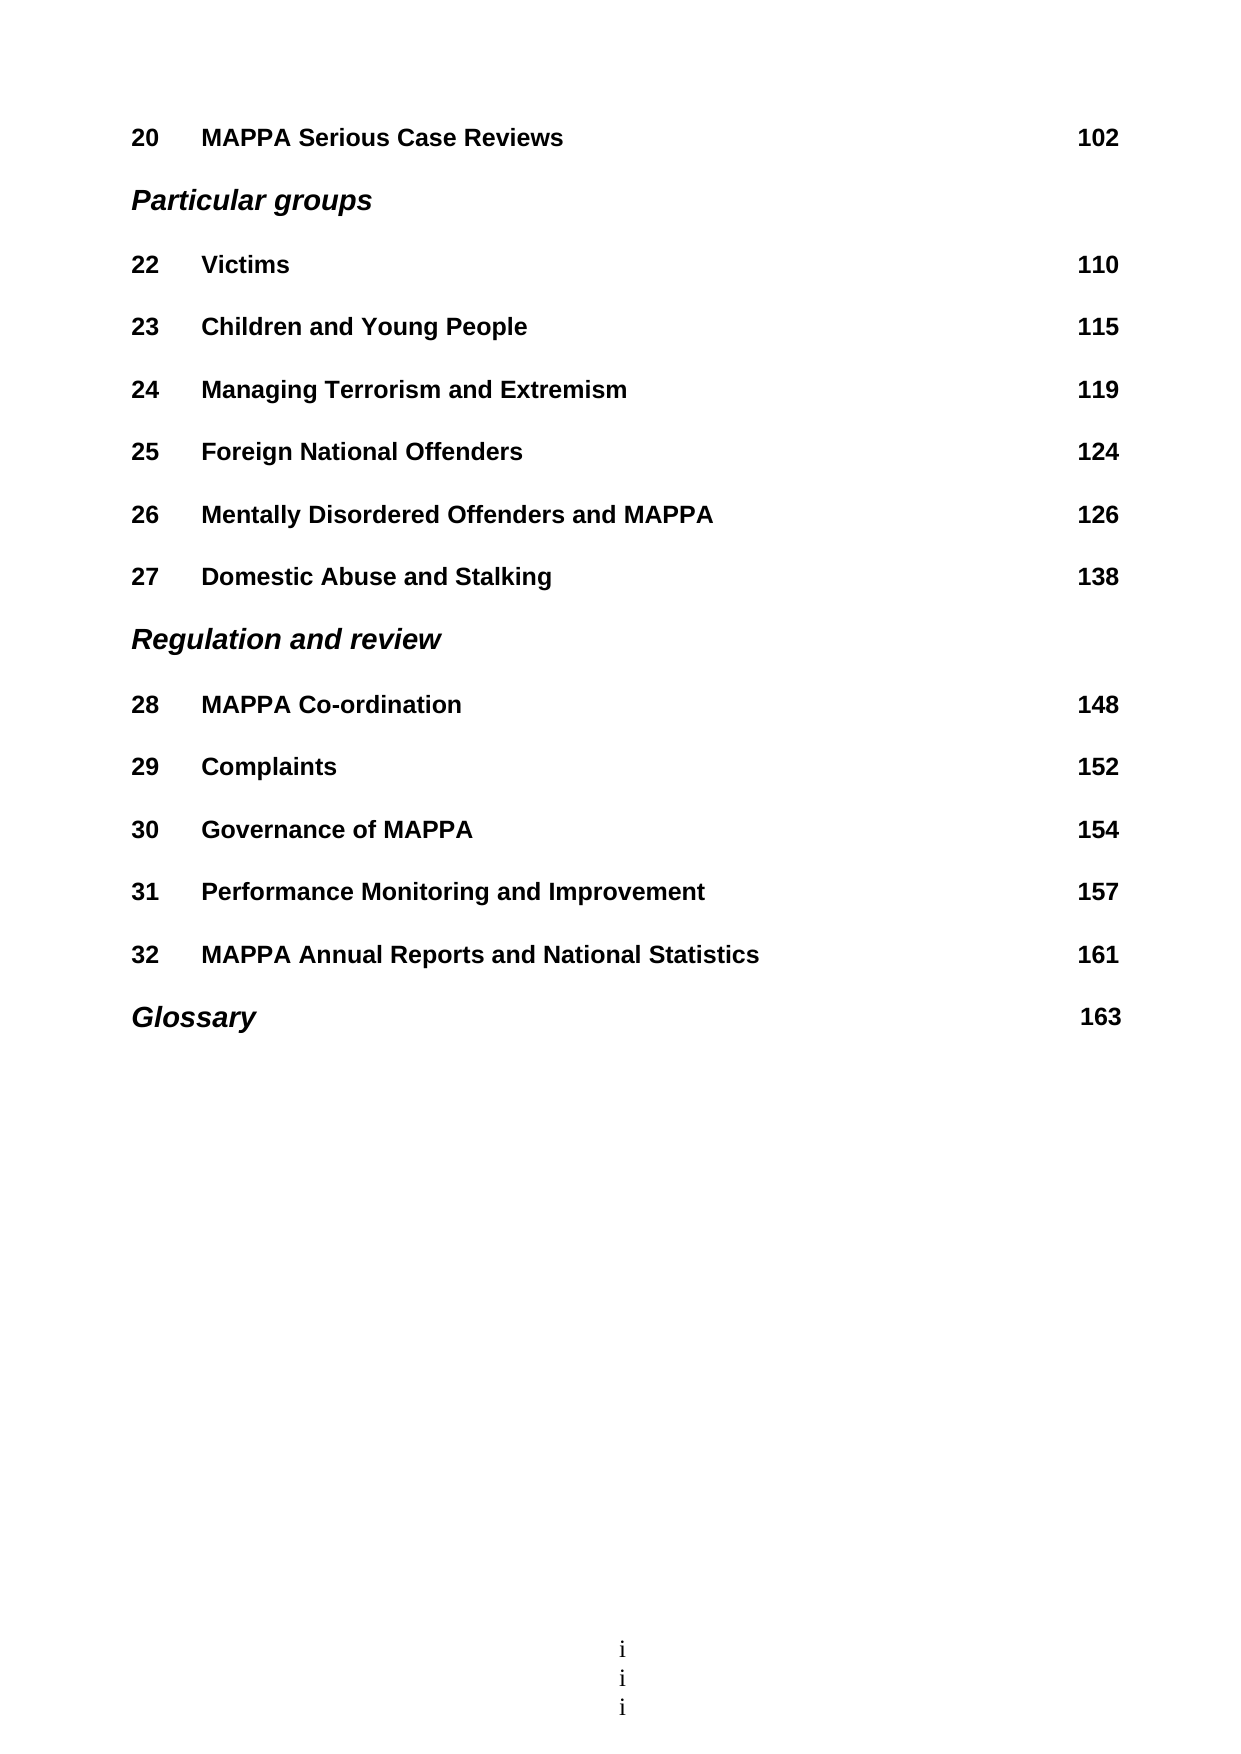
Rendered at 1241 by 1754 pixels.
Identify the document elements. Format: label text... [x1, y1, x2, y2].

table_cell [190, 466, 1066, 497]
table_cell 148 [1066, 687, 1143, 718]
table_cell Domestic Abuse and Stalking [190, 560, 1066, 591]
table_cell [120, 466, 190, 497]
table_cell [120, 843, 190, 874]
table_cell 22 [120, 247, 190, 278]
table_cell Foreign National Offenders [190, 435, 1066, 466]
table_cell 115 [1066, 310, 1143, 341]
table_cell [1066, 591, 1143, 622]
table_cell [120, 341, 190, 372]
table_cell 126 [1066, 497, 1143, 528]
table_cell MAPPA Co-ordination [190, 687, 1066, 718]
table_cell Managing Terrorism and Extremism [190, 372, 1066, 403]
table_cell [190, 151, 1066, 182]
table_cell 29 [120, 750, 190, 781]
table_cell 110 [1066, 247, 1143, 278]
table_cell [120, 216, 190, 247]
table_cell [1066, 466, 1143, 497]
table_cell [1066, 151, 1143, 182]
table_cell [190, 906, 1066, 937]
table_cell 152 [1066, 750, 1143, 781]
table_cell [190, 341, 1066, 372]
table_cell 163 [1069, 1000, 1143, 1033]
table_cell 24 [120, 372, 190, 403]
table_cell Children and Young People [190, 310, 1066, 341]
table_cell Glossary [120, 1000, 1069, 1033]
table_cell [120, 968, 1143, 999]
table_cell 20 [120, 120, 190, 151]
table_cell [190, 591, 1066, 622]
table_cell [120, 906, 190, 937]
table_cell 25 [120, 435, 190, 466]
table_cell [190, 718, 1066, 749]
table_cell [1066, 843, 1143, 874]
table_cell [1066, 656, 1143, 687]
table_cell 119 [1066, 372, 1143, 403]
table_cell [190, 656, 1066, 687]
table_cell [120, 279, 190, 310]
table_cell 161 [1066, 937, 1143, 968]
table_cell Performance Monitoring and Improvement [190, 875, 1066, 906]
table_cell 124 [1066, 435, 1143, 466]
table_cell [190, 529, 1066, 560]
table_cell Particular groups [120, 183, 1143, 216]
table_cell [1066, 216, 1143, 247]
table_cell 154 [1066, 812, 1143, 843]
table_cell [1066, 906, 1143, 937]
table_cell [1066, 279, 1143, 310]
table_cell [120, 656, 190, 687]
table_cell 28 [120, 687, 190, 718]
table_cell Complaints [190, 750, 1066, 781]
table_cell 32 [120, 937, 190, 968]
table_cell [120, 404, 190, 435]
table_cell 102 [1066, 120, 1143, 151]
table_cell [120, 1033, 1143, 1067]
table_cell [190, 279, 1066, 310]
table_cell [120, 529, 190, 560]
table_cell [120, 591, 190, 622]
table_cell 31 [120, 875, 190, 906]
table_cell [1066, 341, 1143, 372]
table_cell Mentally Disordered Offenders and MAPPA [190, 497, 1066, 528]
table_cell 23 [120, 310, 190, 341]
table_cell 26 [120, 497, 190, 528]
table_cell [120, 718, 190, 749]
table_cell MAPPA Annual Reports and National Statistics [190, 937, 1066, 968]
table_cell [120, 151, 190, 182]
table_cell [1066, 781, 1143, 812]
table_cell 138 [1066, 560, 1143, 591]
table_cell Victims [190, 247, 1066, 278]
table_cell Regulation and review [120, 622, 1143, 656]
table_cell 27 [120, 560, 190, 591]
table_cell 157 [1066, 875, 1143, 906]
table_cell [1066, 404, 1143, 435]
table_cell [190, 216, 1066, 247]
table_cell Governance of MAPPA [190, 812, 1066, 843]
table_cell [1066, 718, 1143, 749]
table_cell [190, 843, 1066, 874]
table_cell [190, 404, 1066, 435]
table_cell [1066, 529, 1143, 560]
table_cell MAPPA Serious Case Reviews [190, 120, 1066, 151]
table_cell [120, 781, 190, 812]
table_cell [190, 781, 1066, 812]
table_cell 30 [120, 812, 190, 843]
